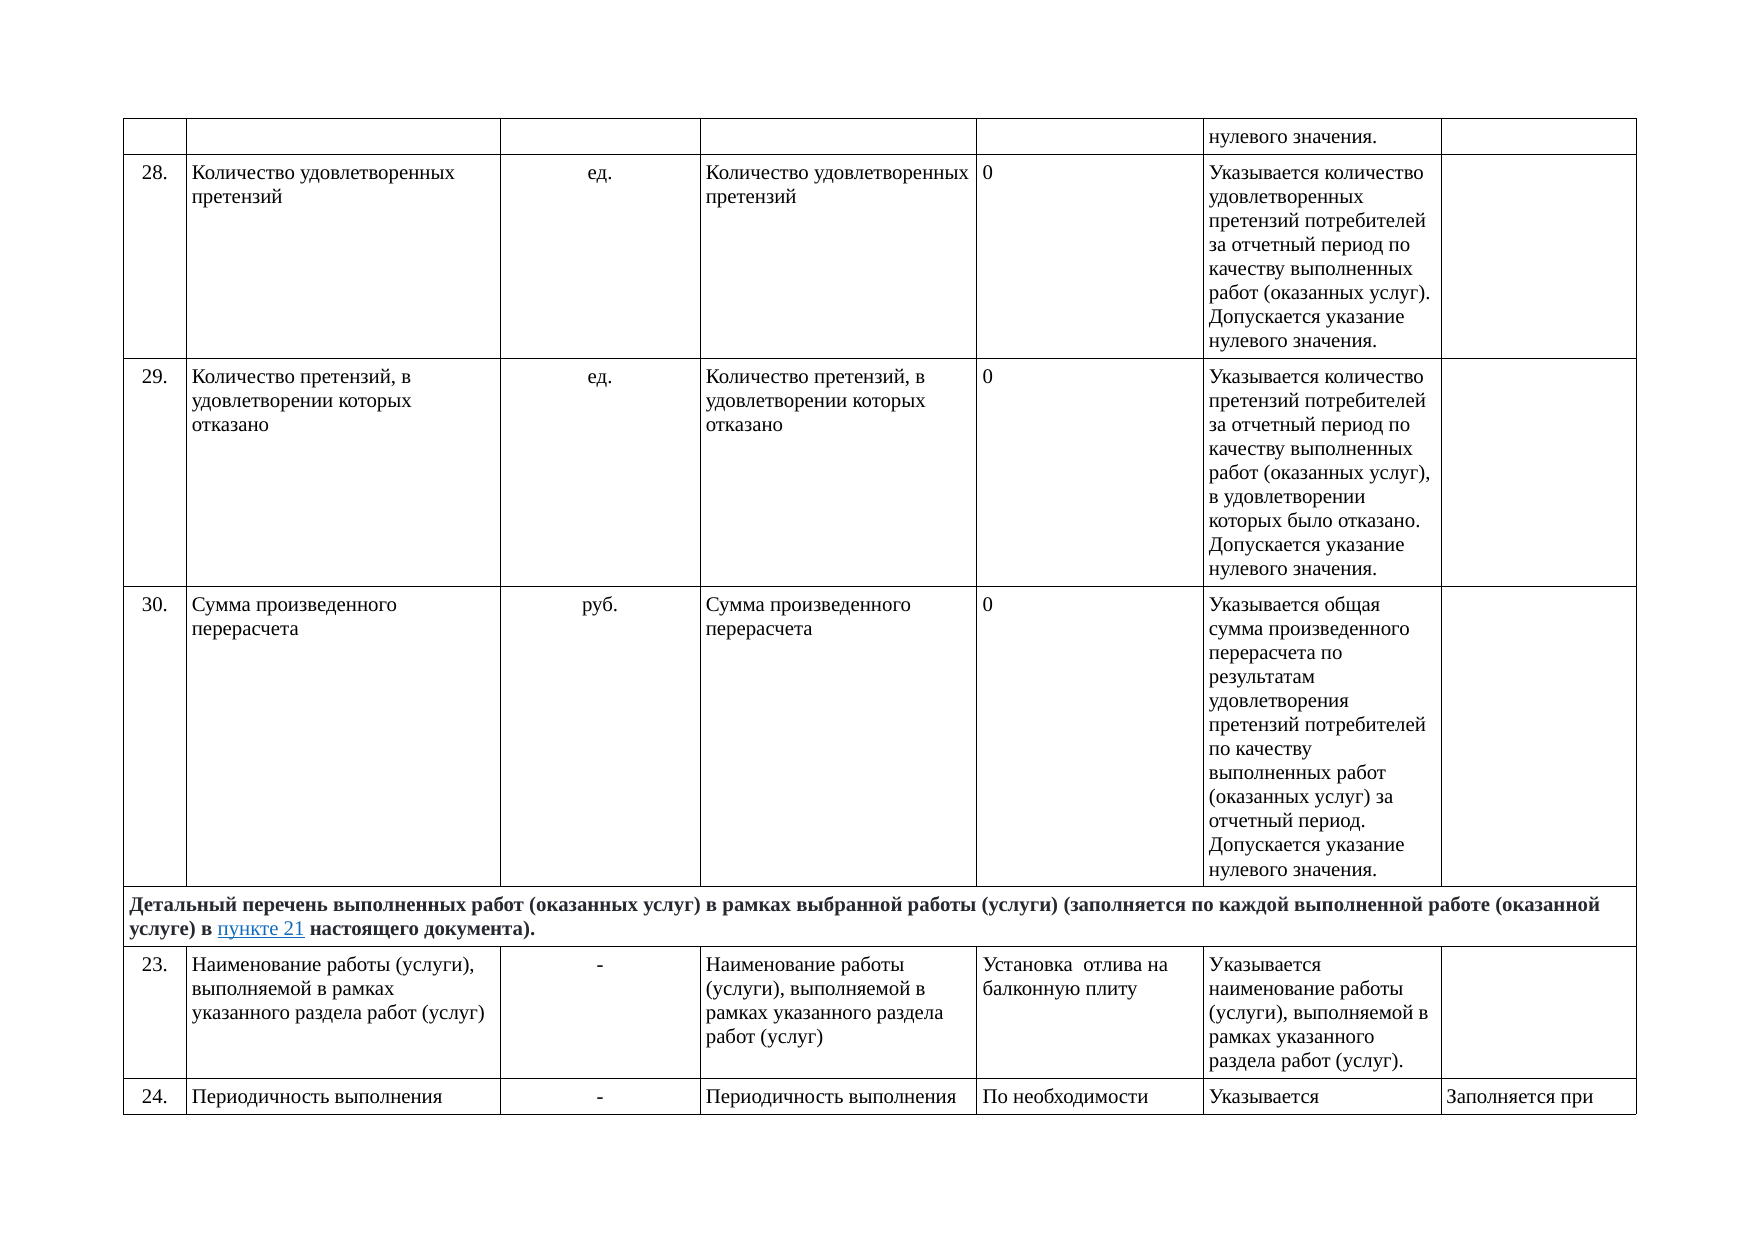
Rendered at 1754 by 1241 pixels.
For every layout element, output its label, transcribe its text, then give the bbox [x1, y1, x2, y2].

table_cell руб. [501, 587, 700, 886]
table_cell [1442, 359, 1636, 586]
table_cell Указывается количество удовлетворенных претензий потребителей за отчетный период по качеству выполненных работ (оказанных услуг). Допускается указание нулевого значения. [1204, 155, 1441, 358]
table_cell Установка отлива на балконную плиту [977, 947, 1203, 1078]
table_cell - [501, 1079, 700, 1113]
table_cell [501, 119, 700, 154]
table_cell Наименование работы (услуги), выполняемой в рамках указанного раздела работ (услуг) [187, 947, 500, 1078]
table_cell Сумма произведенного перерасчета [187, 587, 500, 886]
table_cell 28. [124, 155, 186, 358]
table_cell [977, 119, 1203, 154]
table_cell ед. [501, 359, 700, 586]
table_cell Количество претензий, в удовлетворении которых отказано [187, 359, 500, 586]
table_cell ед. [501, 155, 700, 358]
table_cell Количество претензий, в удовлетворении которых отказано [701, 359, 976, 586]
table_cell Периодичность выполнения [187, 1079, 500, 1113]
table_cell [124, 119, 186, 154]
table_cell 0 [977, 359, 1203, 586]
table_cell [1442, 947, 1636, 1078]
table_cell - [501, 947, 700, 1078]
table_cell Заполняется при [1442, 1079, 1636, 1113]
table_cell [1442, 155, 1636, 358]
table_cell Указывается общая сумма произведенного перерасчета по результатам удовлетворения претензий потребителей по качеству выполненных работ (оказанных услуг) за отчетный период. Допускается указание нулевого значения. [1204, 587, 1441, 886]
table_cell 30. [124, 587, 186, 886]
table_cell Детальный перечень выполненных работ (оказанных услуг) в рамках выбранной работы (услуги) (заполняется по каждой выполненной работе (оказанной услуге) в пункте 21 настоящего документа). [124, 887, 1636, 946]
table_cell 0 [977, 587, 1203, 886]
table_cell [187, 119, 500, 154]
table_cell 23. [124, 947, 186, 1078]
table_cell Количество удовлетворенных претензий [187, 155, 500, 358]
table_cell [1442, 119, 1636, 154]
table_cell 24. [124, 1079, 186, 1113]
table_cell [1442, 587, 1636, 886]
table_cell Указывается наименование работы (услуги), выполняемой в рамках указанного раздела работ (услуг). [1204, 947, 1441, 1078]
table_cell Наименование работы (услуги), выполняемой в рамках указанного раздела работ (услуг) [701, 947, 976, 1078]
table_cell Указывается количество претензий потребителей за отчетный период по качеству выполненных работ (оказанных услуг), в удовлетворении которых было отказано. Допускается указание нулевого значения. [1204, 359, 1441, 586]
table_cell По необходимости [977, 1079, 1203, 1113]
table_cell Периодичность выполнения [701, 1079, 976, 1113]
table_cell 0 [977, 155, 1203, 358]
table_cell [701, 119, 976, 154]
table_cell 29. [124, 359, 186, 586]
table_cell Указывается [1204, 1079, 1441, 1113]
table_cell нулевого значения. [1204, 119, 1441, 154]
table_cell Количество удовлетворенных претензий [701, 155, 976, 358]
table_cell Сумма произведенного перерасчета [701, 587, 976, 886]
